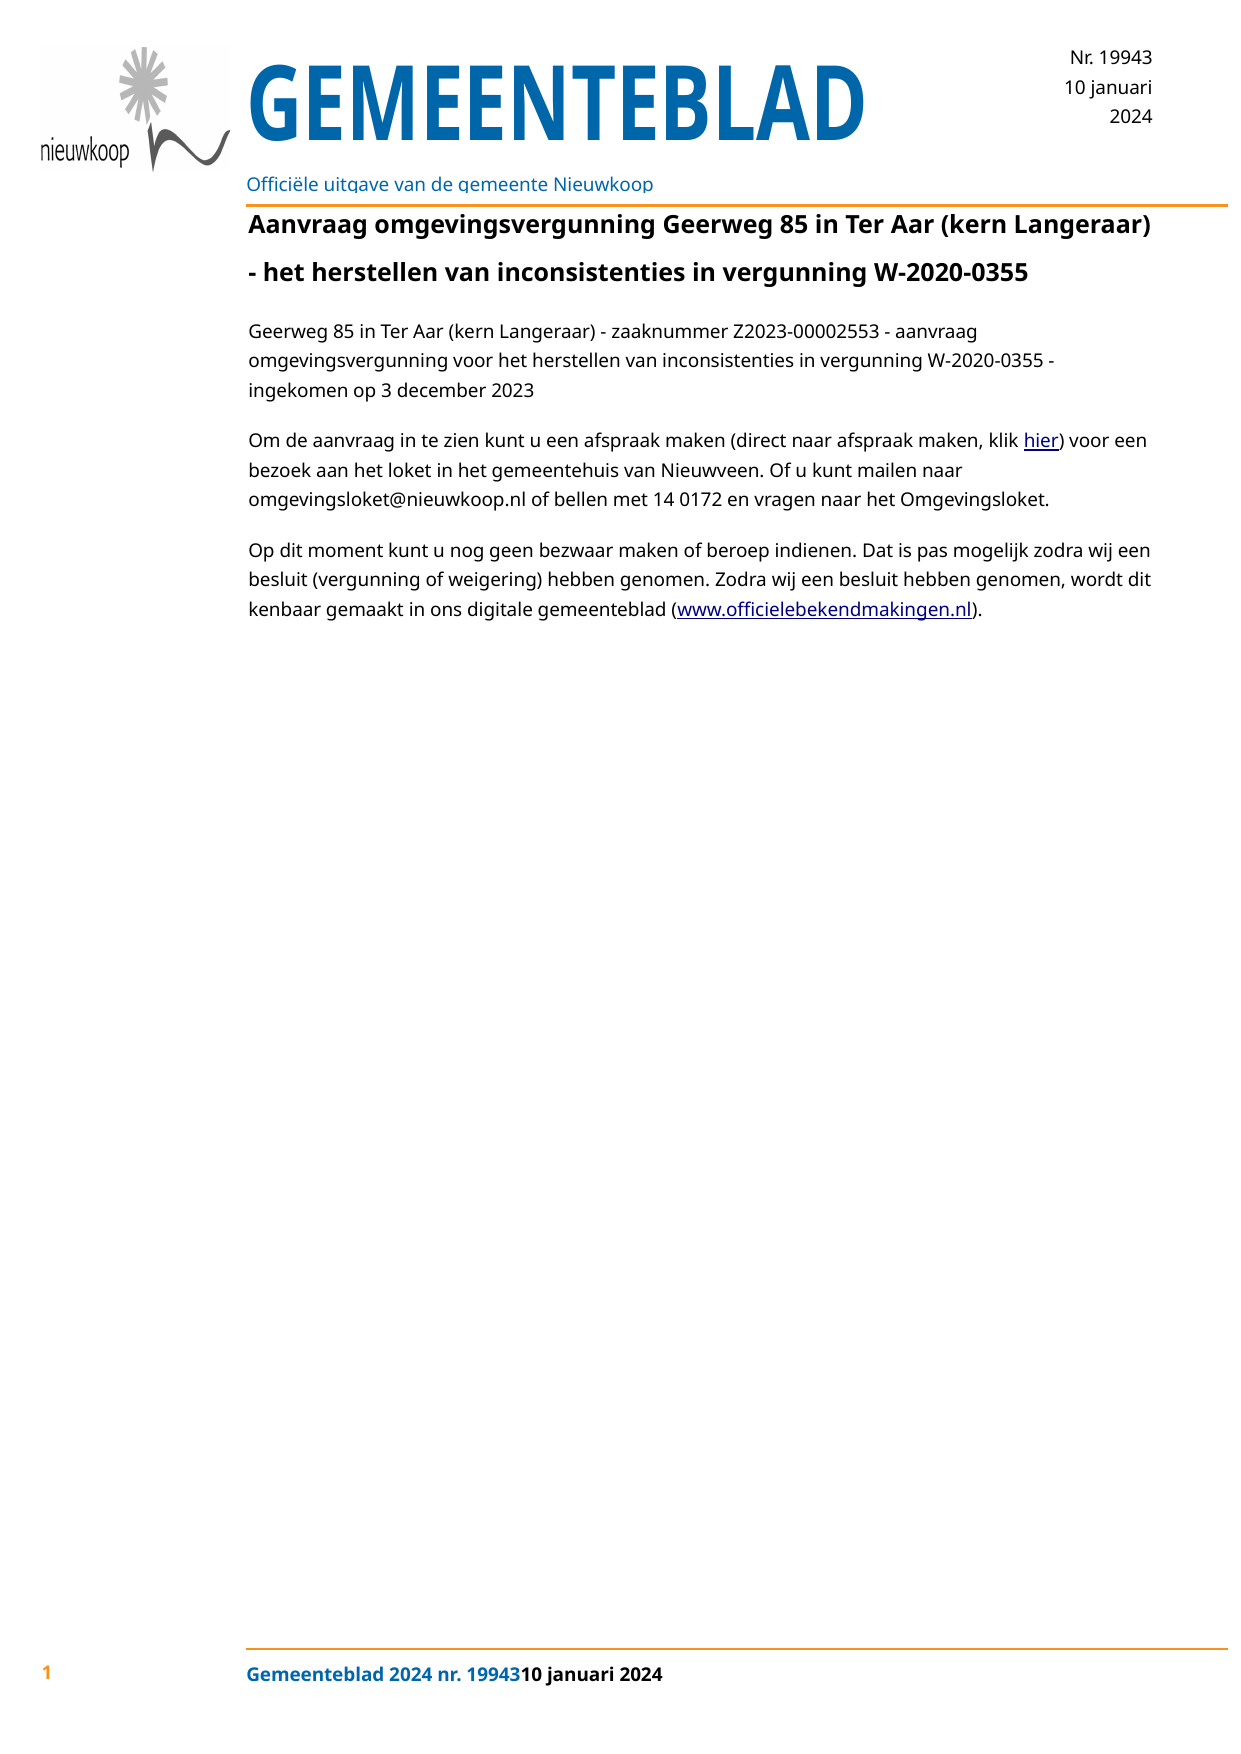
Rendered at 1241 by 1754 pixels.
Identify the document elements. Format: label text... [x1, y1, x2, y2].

picture [41, 47, 231, 172]
text Geerweg 85 in Ter Aar (kern Langeraar) - zaaknummer Z2023-00002553 - aanvraag omgevingsvergunning voor het herstellen van inconsistenties in vergunning W-2020-0355 - ingekomen op 3 december 2023 [248, 318, 1152, 403]
text Om de aanvraag in te zien kunt u een afspraak maken (direct naar afspraak maken, klik hier) voor een bezoek aan het loket in het gemeentehuis van Nieuwveen. Of u kunt mailen naar omgevingsloket@nieuwkoop.nl of bellen met 14 0172 en vragen naar het Omgevingsloket. [248, 427, 1152, 512]
text Aanvraag omgevingsvergunning Geerweg 85 in Ter Aar (kern Langeraar) - het herstellen van inconsistenties in vergunning W-2020-0355 [248, 207, 1152, 288]
text Op dit moment kunt u nog geen bezwaar maken of beroep indienen. Dat is pas mogelijk zodra wij een besluit (vergunning of weigering) hebben genomen. Zodra wij een besluit hebben genomen, wordt dit kenbaar gemaakt in ons digitale gemeenteblad (www.officielebekendmakingen.nl). [248, 537, 1152, 622]
